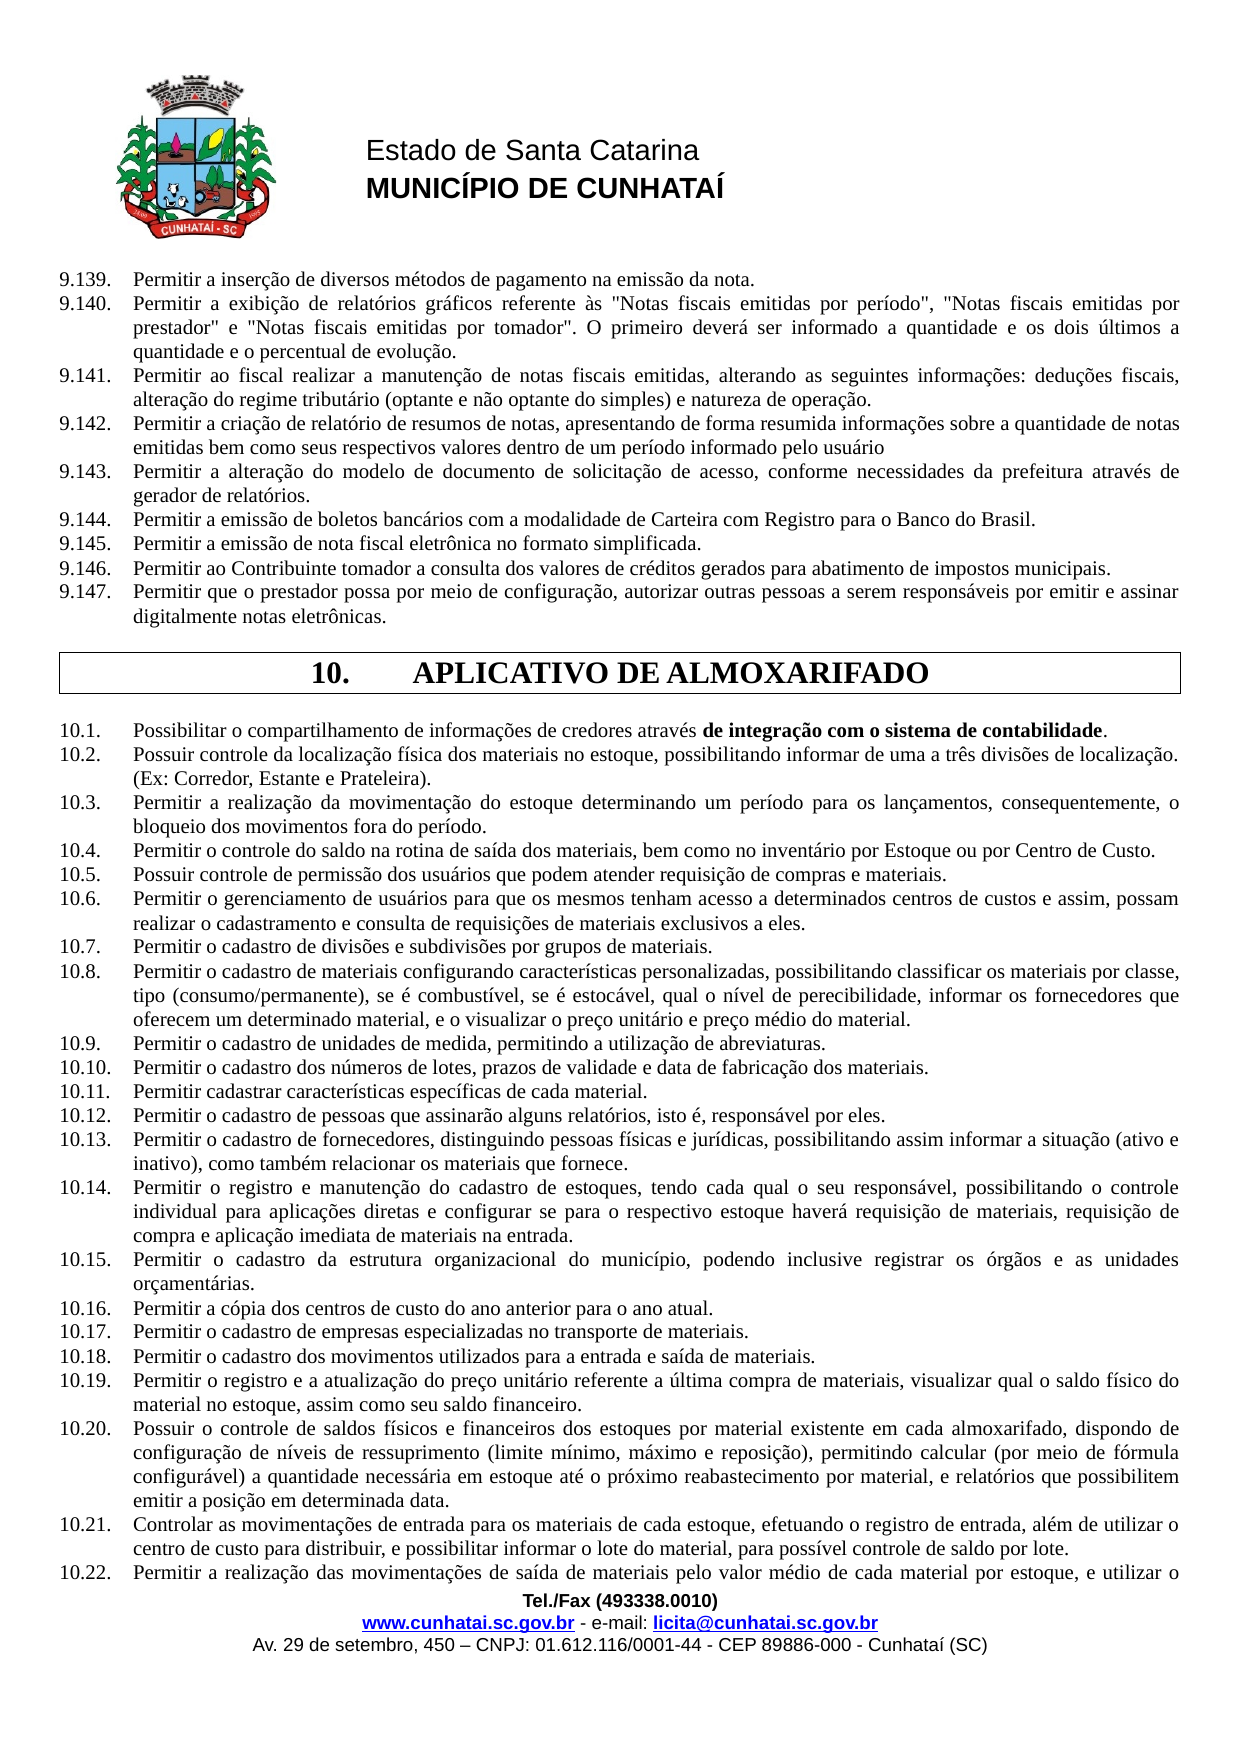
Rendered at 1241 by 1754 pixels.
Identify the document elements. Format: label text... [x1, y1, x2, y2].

list Permitir o cadastro de materiais configurando características personalizadas, possibilitando classificar os materiais por classe, tipo (consumo/permanente), se é combustível, se é estocável, qual o nível de perecibilidade, informar os fornecedores que oferecem um determinado material, e o visualizar o preço unitário e preço médio do material. [59, 958, 1181, 1031]
list Permitir o cadastro dos movimentos utilizados para a entrada e saída de materiais. [59, 1343, 1181, 1368]
list Permitir a emissão de boletos bancários com a modalidade de Carteira com Registro para o Banco do Brasil. [59, 507, 1181, 531]
list Permitir a alteração do modelo de documento de solicitação de acesso, conforme necessidades da prefeitura através de gerador de relatórios. [59, 459, 1181, 507]
list Permitir o cadastro de fornecedores, distinguindo pessoas físicas e jurídicas, possibilitando assim informar a situação (ativo e inativo), como também relacionar os materiais que fornece. [59, 1127, 1181, 1175]
list Permitir ao Contribuinte tomador a consulta dos valores de créditos gerados para abatimento de impostos municipais. [59, 555, 1181, 579]
list Permitir que o prestador possa por meio de configuração, autorizar outras pessoas a serem responsáveis por emitir e assinar digitalmente notas eletrônicas. [59, 579, 1181, 628]
list Permitir a realização da movimentação do estoque determinando um período para os lançamentos, consequentemente, o bloqueio dos movimentos fora do período. [59, 790, 1181, 838]
list APLICATIVO DE ALMOXARIFADO [60, 653, 1180, 693]
list Permitir o cadastro da estrutura organizacional do município, podendo inclusive registrar os órgãos e as unidades orçamentárias. [59, 1247, 1181, 1295]
list Permitir o gerenciamento de usuários para que os mesmos tenham acesso a determinados centros de custos e assim, possam realizar o cadastramento e consulta de requisições de materiais exclusivos a eles. [59, 886, 1181, 934]
list Permitir o cadastro de divisões e subdivisões por grupos de materiais. [59, 934, 1181, 958]
list Permitir o registro e manutenção do cadastro de estoques, tendo cada qual o seu responsável, possibilitando o controle individual para aplicações diretas e configurar se para o respectivo estoque haverá requisição de materiais, requisição de compra e aplicação imediata de materiais na entrada. [59, 1175, 1181, 1247]
list Possibilitar o compartilhamento de informações de credores através de integração com o sistema de contabilidade. [59, 718, 1181, 742]
list Permitir a realização das movimentações de saída de materiais pelo valor médio de cada material por estoque, e utilizar o [59, 1560, 1181, 1584]
list Permitir a emissão de nota fiscal eletrônica no formato simplificada. [59, 531, 1181, 555]
list Permitir a cópia dos centros de custo do ano anterior para o ano atual. [59, 1295, 1181, 1319]
list Permitir cadastrar características específicas de cada material. [59, 1079, 1181, 1103]
list Possuir controle de permissão dos usuários que podem atender requisição de compras e materiais. [59, 862, 1181, 886]
list Permitir o controle do saldo na rotina de saída dos materiais, bem como no inventário por Estoque ou por Centro de Custo. [59, 838, 1181, 862]
list Permitir a criação de relatório de resumos de notas, apresentando de forma resumida informações sobre a quantidade de notas emitidas bem como seus respectivos valores dentro de um período informado pelo usuário [59, 411, 1181, 459]
list Permitir a exibição de relatórios gráficos referente às "Notas fiscais emitidas por período", "Notas fiscais emitidas por prestador" e "Notas fiscais emitidas por tomador". O primeiro deverá ser informado a quantidade e os dois últimos a quantidade e o percentual de evolução. [59, 291, 1181, 363]
list Permitir o cadastro de empresas especializadas no transporte de materiais. [59, 1319, 1181, 1343]
list Possuir o controle de saldos físicos e financeiros dos estoques por material existente em cada almoxarifado, dispondo de configuração de níveis de ressuprimento (limite mínimo, máximo e reposição), permitindo calcular (por meio de fórmula configurável) a quantidade necessária em estoque até o próximo reabastecimento por material, e relatórios que possibilitem emitir a posição em determinada data. [59, 1416, 1181, 1512]
list Permitir o registro e a atualização do preço unitário referente a última compra de materiais, visualizar qual o saldo físico do material no estoque, assim como seu saldo financeiro. [59, 1368, 1181, 1416]
list Controlar as movimentações de entrada para os materiais de cada estoque, efetuando o registro de entrada, além de utilizar o centro de custo para distribuir, e possibilitar informar o lote do material, para possível controle de saldo por lote. [59, 1512, 1181, 1560]
list Permitir o cadastro de pessoas que assinarão alguns relatórios, isto é, responsável por eles. [59, 1103, 1181, 1127]
list Permitir o cadastro dos números de lotes, prazos de validade e data de fabricação dos materiais. [59, 1055, 1181, 1079]
list Possuir controle da localização física dos materiais no estoque, possibilitando informar de uma a três divisões de localização. (Ex: Corredor, Estante e Prateleira). [59, 742, 1181, 790]
list Permitir o cadastro de unidades de medida, permitindo a utilização de abreviaturas. [59, 1031, 1181, 1055]
list Permitir ao fiscal realizar a manutenção de notas fiscais emitidas, alterando as seguintes informações: deduções fiscais, alteração do regime tributário (optante e não optante do simples) e natureza de operação. [59, 363, 1181, 411]
list Permitir a inserção de diversos métodos de pagamento na emissão da nota. [59, 267, 1181, 291]
